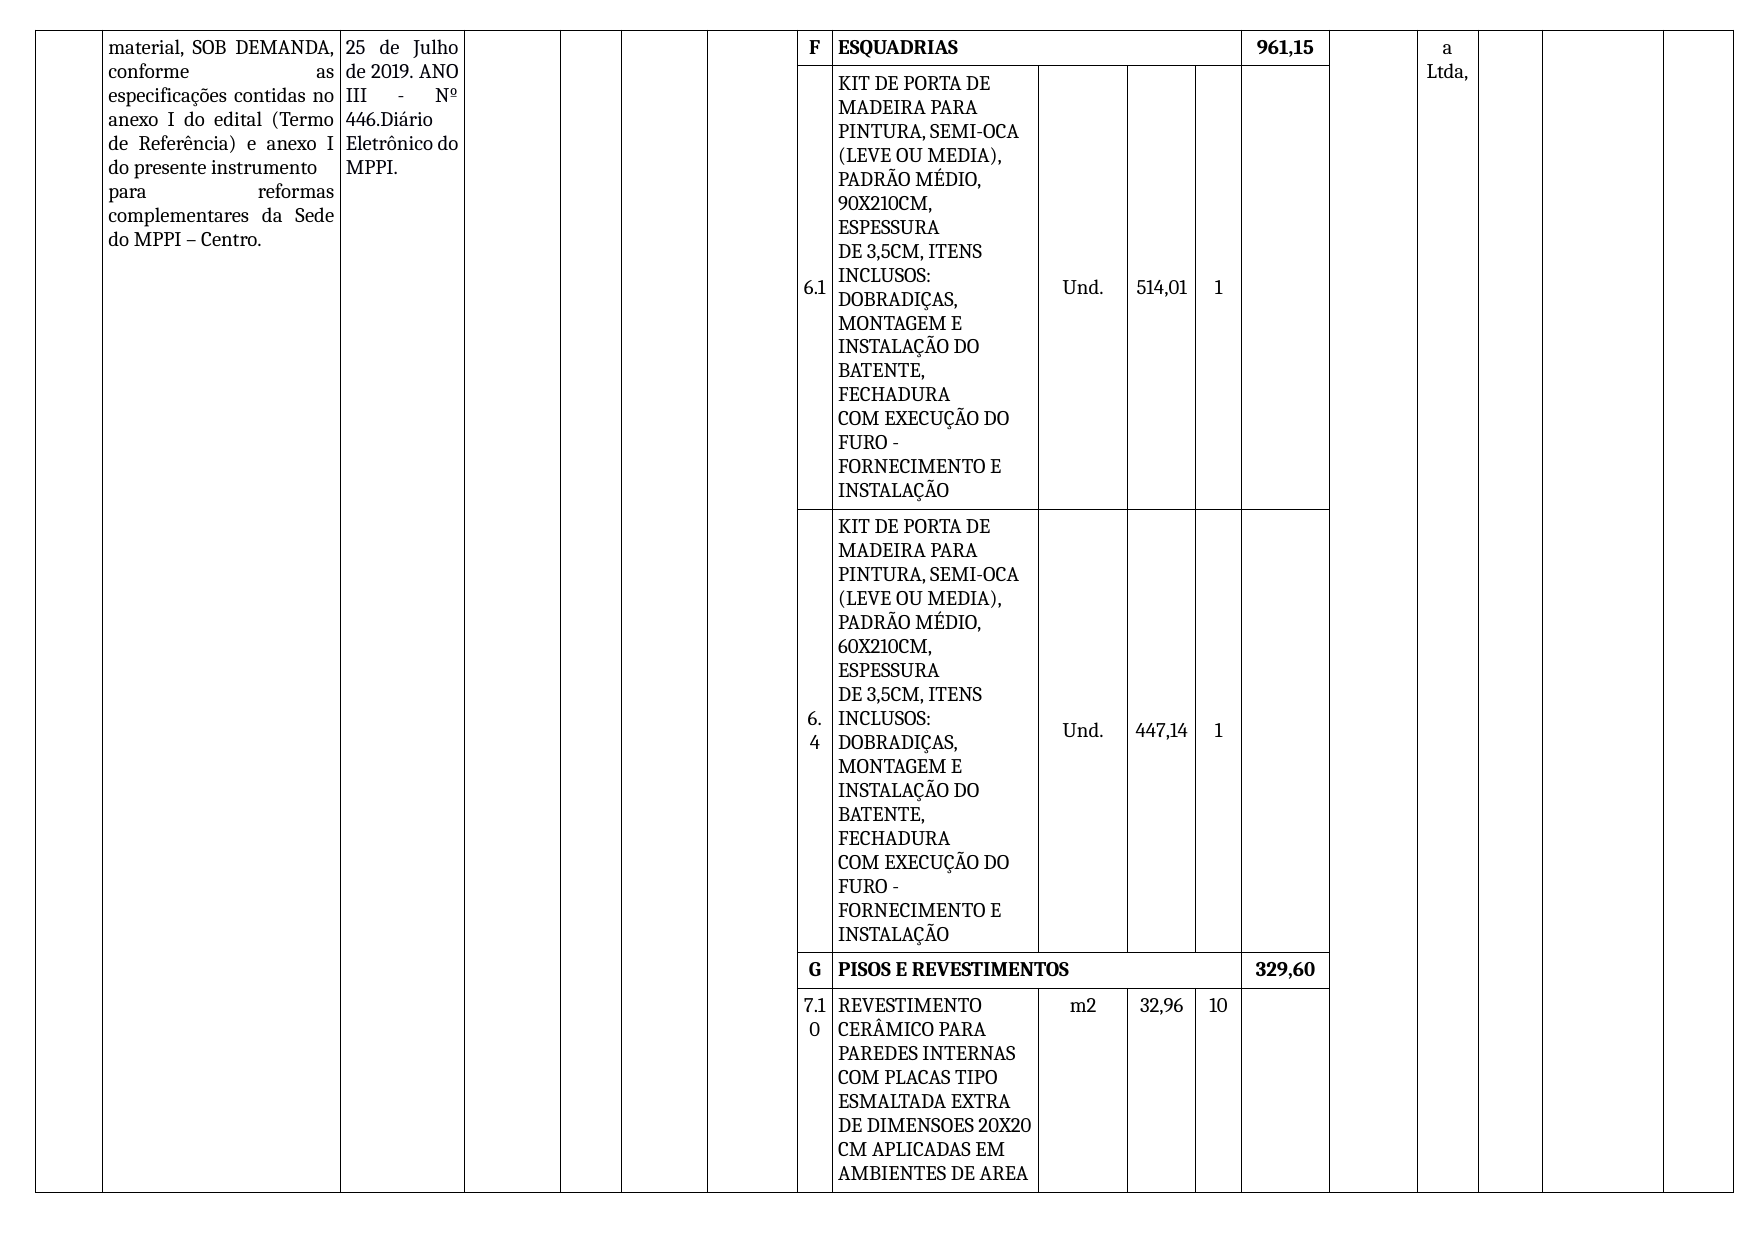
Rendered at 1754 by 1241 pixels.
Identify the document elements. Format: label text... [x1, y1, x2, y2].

table_cell 6.1 [798, 66, 832, 509]
table_cell [1242, 510, 1329, 952]
table_cell [1242, 66, 1329, 509]
table_cell 1 [1196, 66, 1241, 509]
table_cell PISOS E REVESTIMENTOS [833, 953, 1241, 988]
table_cell KIT DE PORTA DE MADEIRA PARA PINTURA, SEMI-OCA (LEVE OU MEDIA), PADRÃO MÉDIO, 90X210CM, ESPESSURA DE 3,5CM, ITENS INCLUSOS: DOBRADIÇAS, MONTAGEM E INSTALAÇÃO DO BATENTE, FECHADURA COM EXECUÇÃO DO FURO - FORNECIMENTO E INSTALAÇÃO [833, 66, 1038, 509]
table_cell 10 [1196, 989, 1241, 1191]
table_cell [1242, 989, 1329, 1191]
table_cell [561, 31, 621, 1191]
table_cell [1543, 31, 1663, 1191]
table_cell Und. [1039, 66, 1127, 509]
table_cell 1 [1196, 510, 1241, 952]
table_cell F [798, 31, 832, 65]
table_cell 6.4 [798, 510, 832, 952]
table_cell [708, 31, 797, 1191]
table_cell material, SOB DEMANDA, conforme as especificações contidas no anexo I do edital (Termo de Referência) e anexo I do presente instrumento para reformas complementares da Sede do MPPI – Centro. [103, 31, 340, 1191]
table_cell [36, 31, 102, 1191]
table_cell 447,14 [1128, 510, 1195, 952]
table_cell a Ltda, [1418, 31, 1478, 1191]
table_cell 32,96 [1128, 989, 1195, 1191]
table_cell [465, 31, 560, 1191]
table_cell Und. [1039, 510, 1127, 952]
table_cell KIT DE PORTA DE MADEIRA PARA PINTURA, SEMI-OCA (LEVE OU MEDIA), PADRÃO MÉDIO, 60X210CM, ESPESSURA DE 3,5CM, ITENS INCLUSOS: DOBRADIÇAS, MONTAGEM E INSTALAÇÃO DO BATENTE, FECHADURA COM EXECUÇÃO DO FURO - FORNECIMENTO E INSTALAÇÃO [833, 510, 1038, 952]
table_cell 7.10 [798, 989, 832, 1191]
table_cell 329,60 [1242, 953, 1329, 988]
table_cell G [798, 953, 832, 988]
table_cell REVESTIMENTO CERÂMICO PARA PAREDES INTERNAS COM PLACAS TIPO ESMALTADA EXTRA DE DIMENSOES 20X20 CM APLICADAS EM AMBIENTES DE AREA [833, 989, 1038, 1191]
table_cell m2 [1039, 989, 1127, 1191]
table_cell 961,15 [1242, 31, 1329, 65]
table_cell [1479, 31, 1542, 1191]
table_cell 514,01 [1128, 66, 1195, 509]
table_cell [1330, 31, 1417, 1191]
table_cell 25 de Julho de 2019. ANO III - Nº 446.Diário Eletrônico do MPPI. [341, 31, 464, 1191]
table_cell [1664, 31, 1733, 1191]
table_cell ESQUADRIAS [833, 31, 1241, 65]
table_cell [622, 31, 707, 1191]
